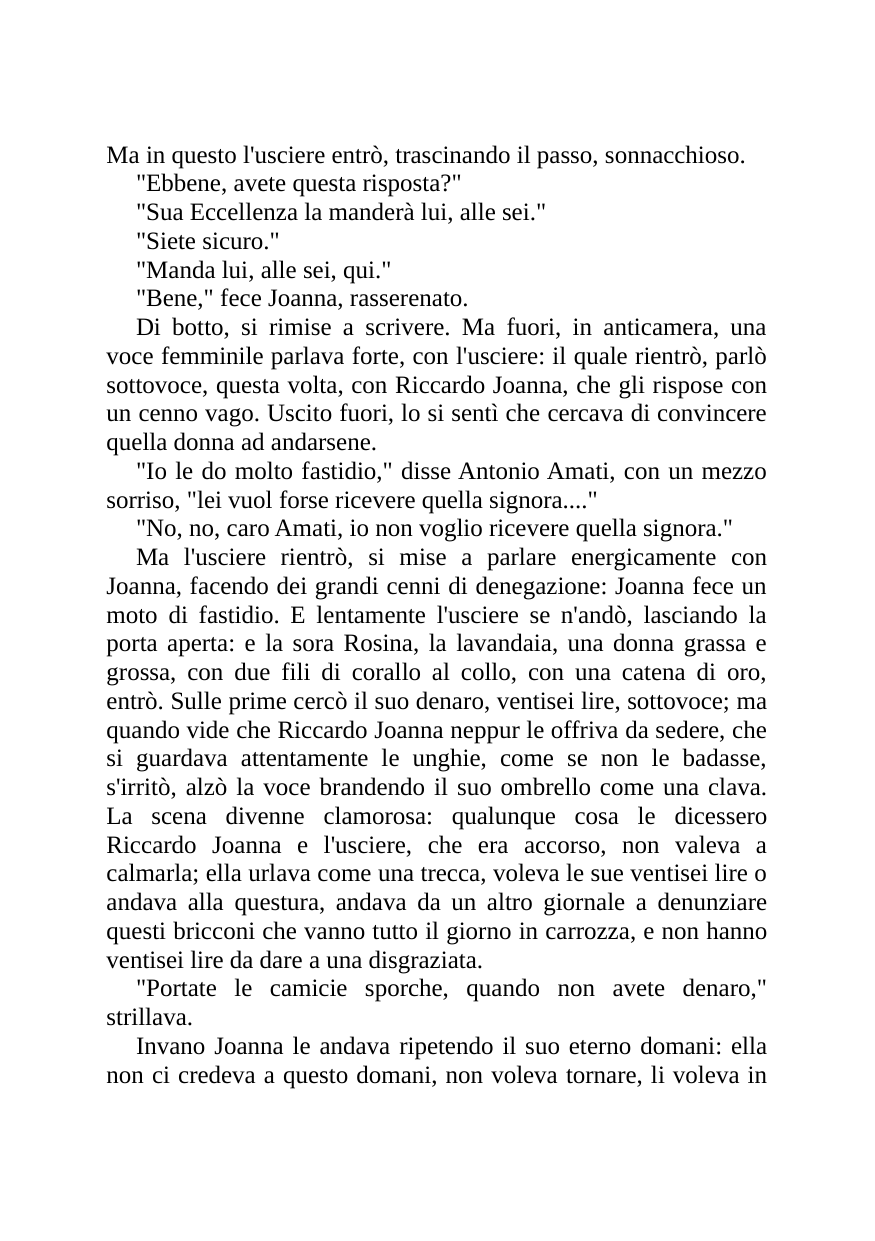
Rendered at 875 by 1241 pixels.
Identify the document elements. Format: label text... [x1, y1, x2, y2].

text "Bene," fece Joanna, rasserenato. [106, 283, 768, 312]
text "Siete sicuro." [106, 226, 768, 255]
text "Sua Eccellenza la manderà lui, alle sei." [106, 197, 768, 226]
text Ma l'usciere rientrò, si mise a parlare energicamente con Joanna, facendo dei grandi cenni di denegazione: Joanna fece un moto di fastidio. E lentamente l'usciere se n'andò, lasciando la porta aperta: e la sora Rosina, la lavandaia, una donna grassa e grossa, con due fili di corallo al collo, con una catena di oro, entrò. Sulle prime cercò il suo denaro, ventisei lire, sottovoce; ma quando vide che Riccardo Joanna neppur le offriva da sedere, che si guardava attentamente le unghie, come se non le badasse, s'irritò, alzò la voce brandendo il suo ombrello come una clava. La scena divenne clamorosa: qualunque cosa le dicessero Riccardo Joanna e l'usciere, che era accorso, non valeva a calmarla; ella urlava come una trecca, voleva le sue ventisei lire o andava alla questura, andava da un altro giornale a denunziare questi bricconi che vanno tutto il giorno in carrozza, e non hanno ventisei lire da dare a una disgraziata. [106, 542, 768, 973]
text "No, no, caro Amati, io non voglio ricevere quella signora." [106, 513, 768, 542]
text Ma in questo l'usciere entrò, trascinando il passo, sonnacchioso. [106, 140, 768, 168]
text Invano Joanna le andava ripetendo il suo eterno domani: ella non ci credeva a questo domani, non voleva tornare, li voleva in [106, 1031, 768, 1088]
text Di botto, si rimise a scrivere. Ma fuori, in anticamera, una voce femminile parlava forte, con l'usciere: il quale rientrò, parlò sottovoce, questa volta, con Riccardo Joanna, che gli rispose con un cenno vago. Uscito fuori, lo si sentì che cercava di convincere quella donna ad andarsene. [106, 312, 768, 456]
text "Manda lui, alle sei, qui." [106, 255, 768, 283]
text "Io le do molto fastidio," disse Antonio Amati, con un mezzo sorriso, "lei vuol forse ricevere quella signora...." [106, 456, 768, 513]
text "Portate le camicie sporche, quando non avete denaro," strillava. [106, 973, 768, 1031]
text "Ebbene, avete questa risposta?" [106, 168, 768, 197]
